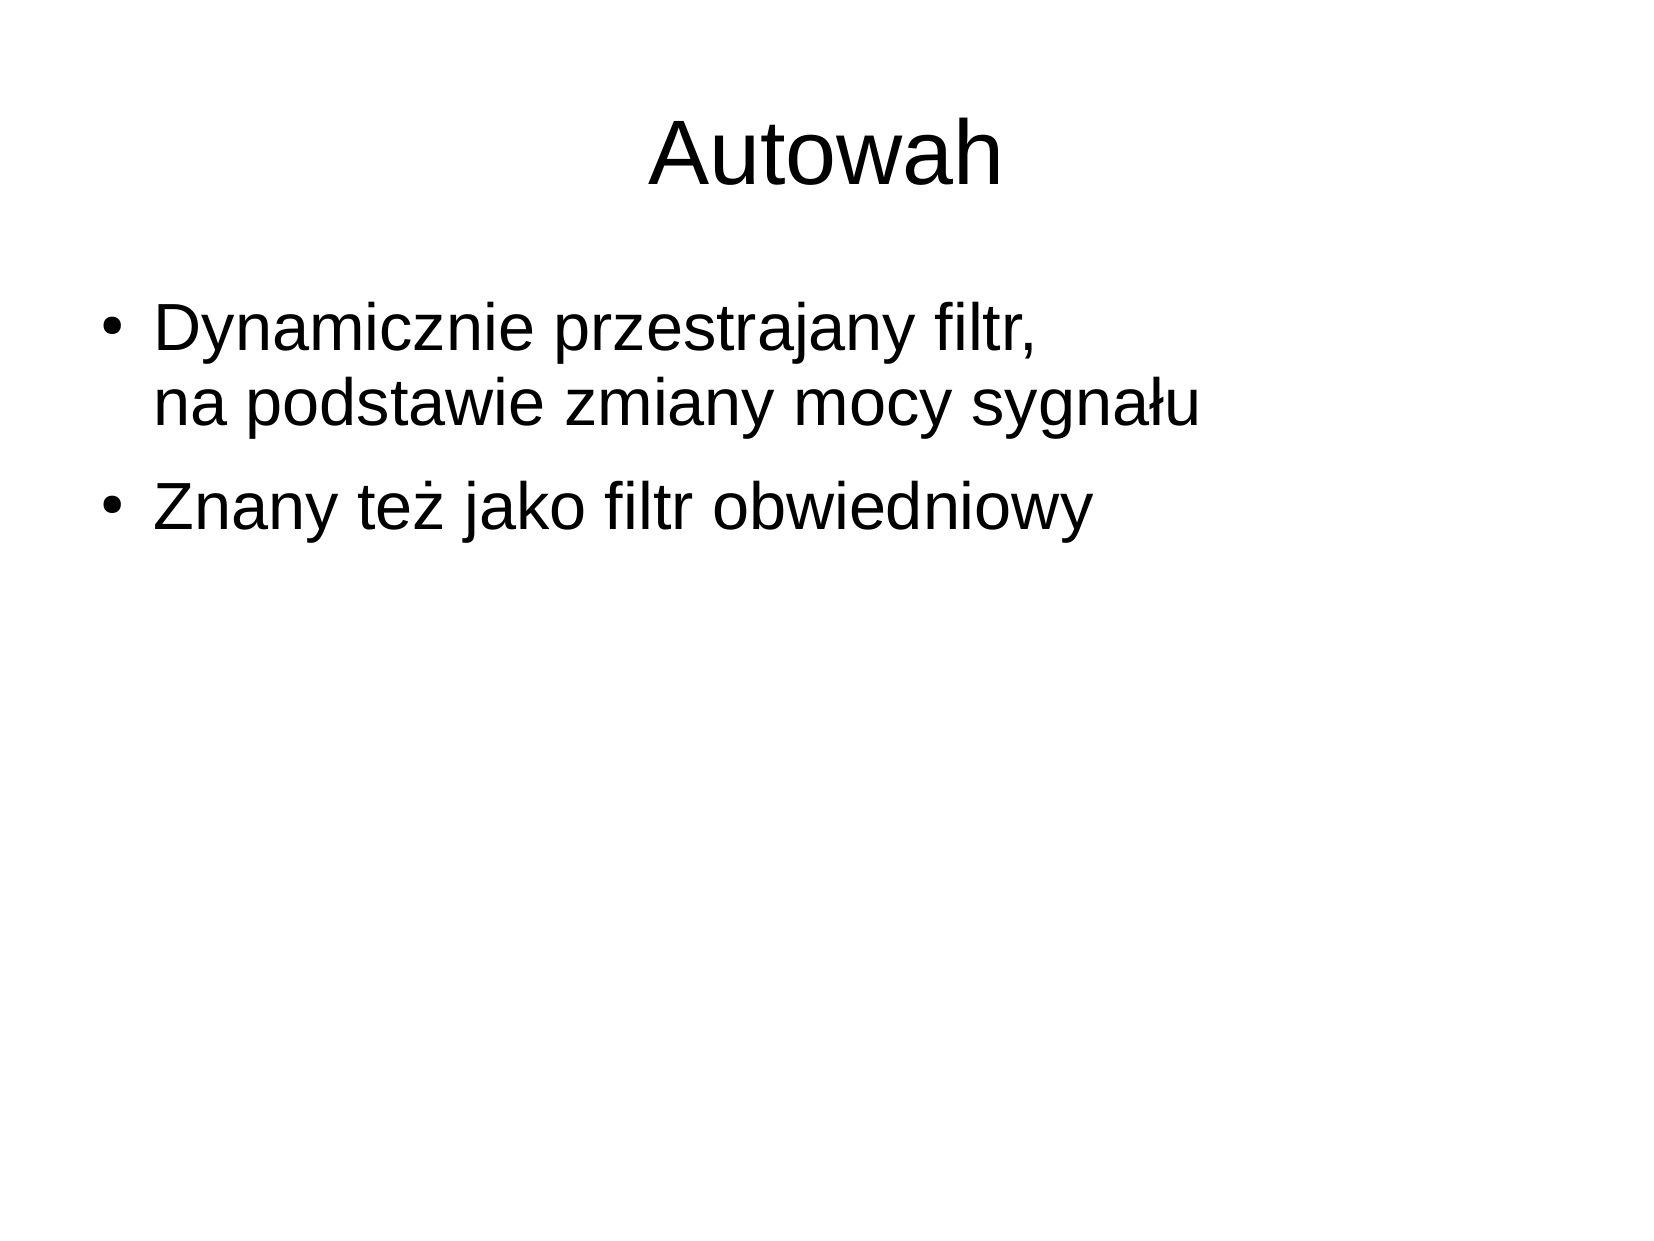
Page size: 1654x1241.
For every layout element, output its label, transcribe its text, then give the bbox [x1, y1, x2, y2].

title Autowah [82, 49, 1571, 257]
list Dynamicznie przestrajany filtr, na podstawie zmiany mocy sygnału Znany też jako filtr obwiedniowy [82, 290, 1571, 1010]
